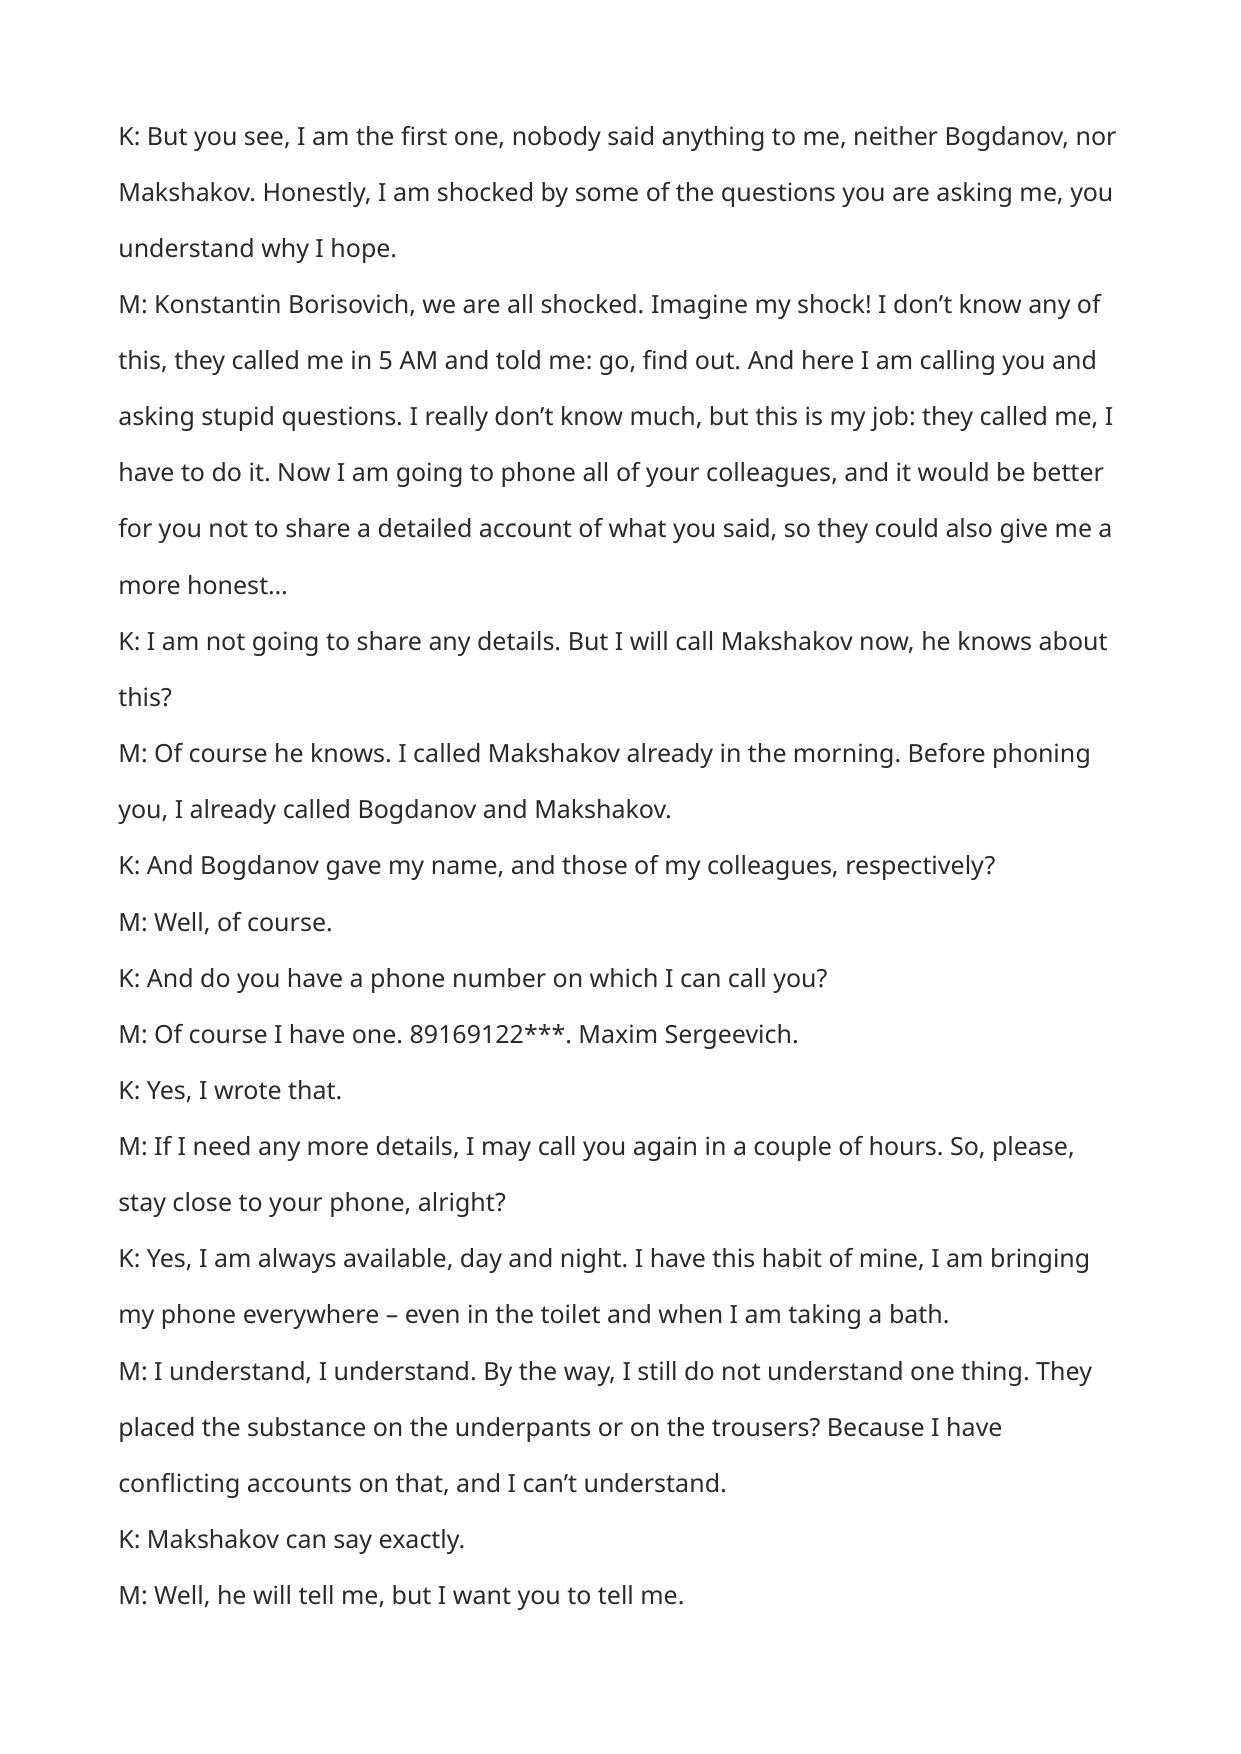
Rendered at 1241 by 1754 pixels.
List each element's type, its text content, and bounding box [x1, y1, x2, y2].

text K: And do you have a phone number on which I can call you? [118, 960, 1122, 994]
text M: Well, he will tell me, but I want you to tell me. [118, 1578, 1122, 1612]
text M: Well, of course. [118, 904, 1122, 938]
text K: And Bogdanov gave my name, and those of my colleagues, respectively? [118, 848, 1122, 882]
text K: Yes, I am always available, day and night. I have this habit of mine, I am bringing my phone everywhere – even in the toilet and when I am taking a bath. [118, 1241, 1122, 1331]
text K: Makshakov can say exactly. [118, 1522, 1122, 1556]
text K: Yes, I wrote that. [118, 1073, 1122, 1107]
text M: Of course he knows. I called Makshakov already in the morning. Before phoning you, I already called Bogdanov and Makshakov. [118, 736, 1122, 826]
text K: But you see, I am the first one, nobody said anything to me, neither Bogdanov, nor Makshakov. Honestly, I am shocked by some of the questions you are asking me, you understand why I hope. [118, 118, 1122, 264]
text M: I understand, I understand. By the way, I still do not understand one thing. They placed the substance on the underpants or on the trousers? Because I have conflicting accounts on that, and I can’t understand. [118, 1353, 1122, 1500]
text M: Konstantin Borisovich, we are all shocked. Imagine my shock! I don’t know any of this, they called me in 5 AM and told me: go, find out. And here I am calling you and asking stupid questions. I really don’t know much, but this is my job: they called me, I have to do it. Now I am going to phone all of your colleagues, and it would be better for you not to share a detailed account of what you said, so they could also give me a more honest… [118, 287, 1122, 601]
text M: If I need any more details, I may call you again in a couple of hours. So, please, stay close to your phone, alright? [118, 1129, 1122, 1219]
text M: Of course I have one. 89169122***. Maxim Sergeevich. [118, 1016, 1122, 1051]
text K: I am not going to share any details. But I will call Makshakov now, he knows about this? [118, 623, 1122, 714]
